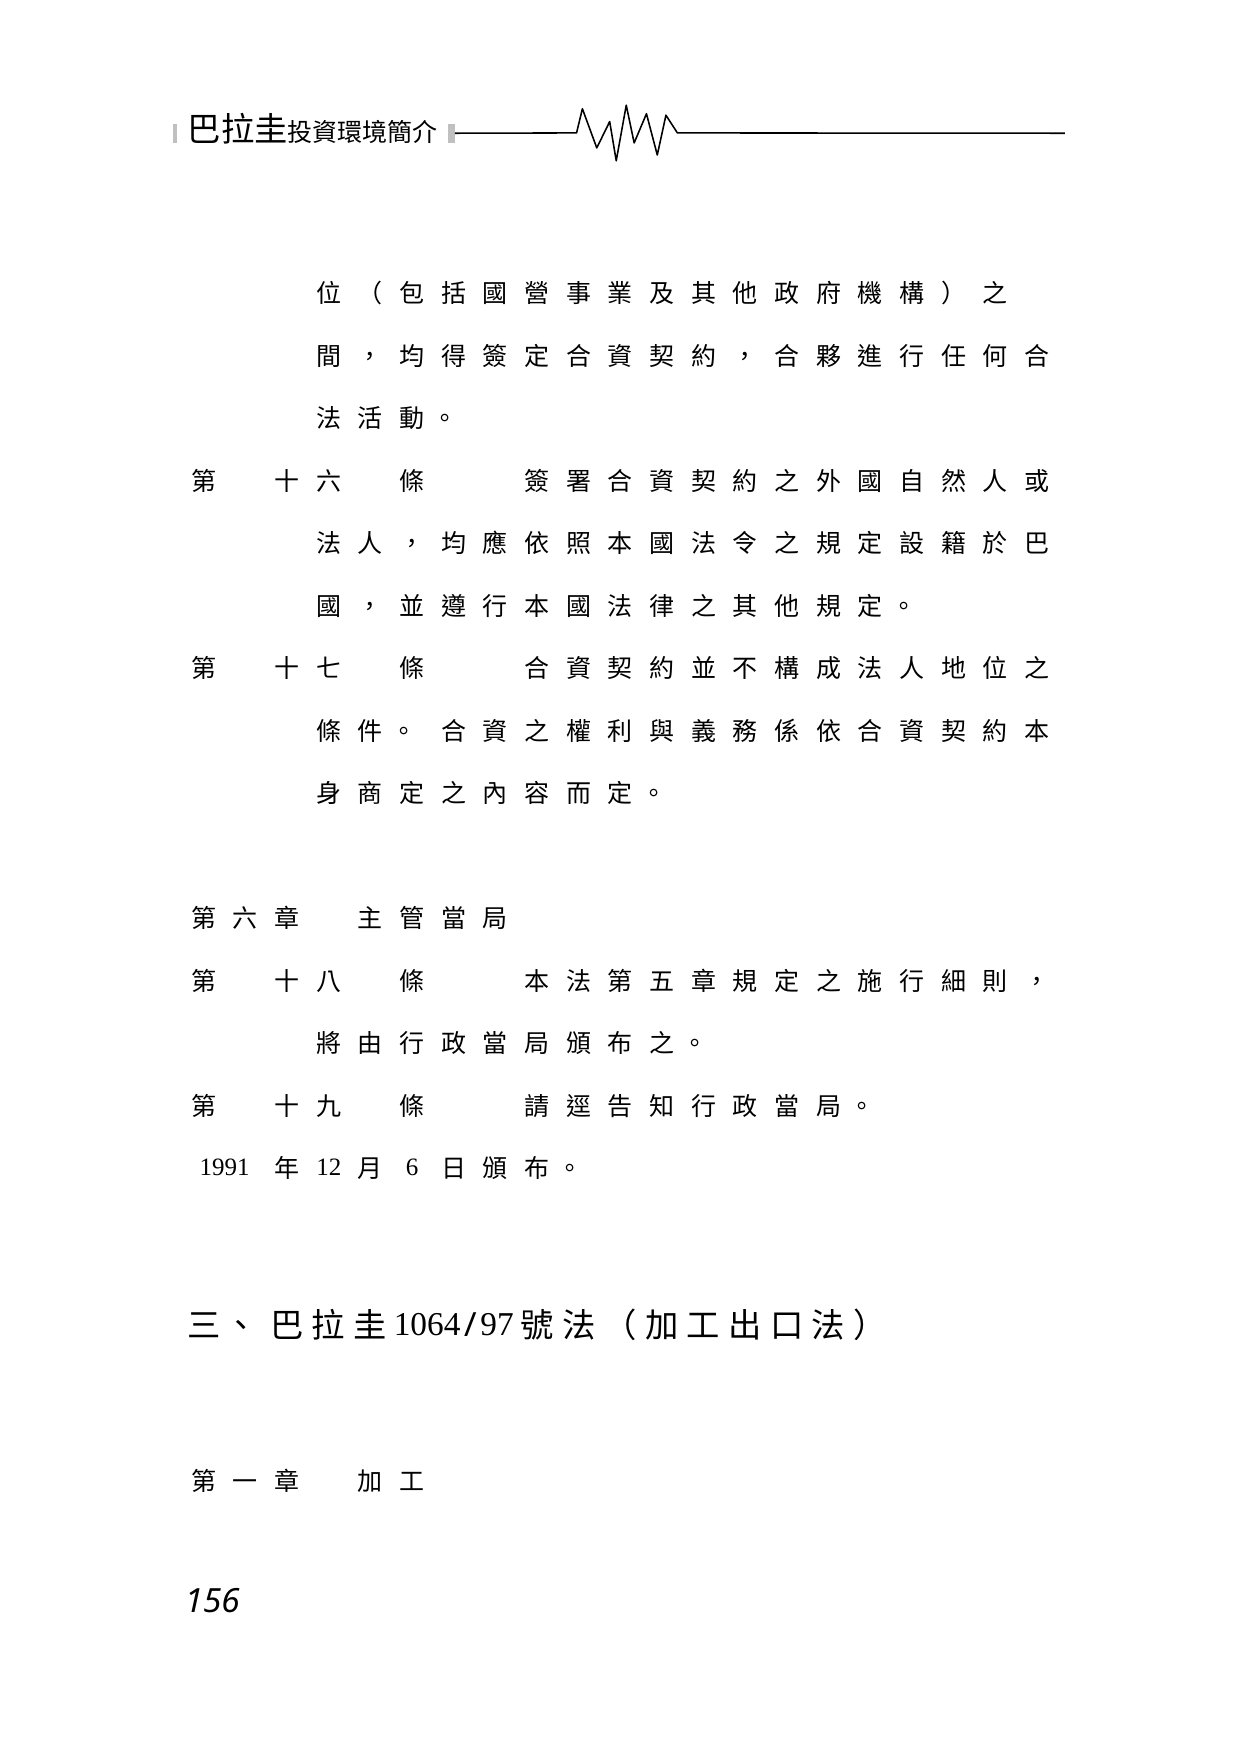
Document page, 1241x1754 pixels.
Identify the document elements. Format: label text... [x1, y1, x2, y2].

text 第 十八 條 本法第五章規定之施行細則，將由行政當局頒布之。 [183, 938, 1058, 1063]
text 第六章 主管當局 [183, 875, 1058, 938]
text 1991年12月6日頒布。 [183, 1125, 1058, 1188]
text 第 十九 條 請逕告知行政當局。 [183, 1063, 1058, 1125]
text 第 十七 條 合資契約並不構成法人地位之條件。合資之權利與義務係依合資契約本身商定之內容而定。 [183, 625, 1058, 813]
text 三、巴拉圭1064/97號法（加工出口法） [183, 1250, 1058, 1375]
text 第一章 加工 [183, 1438, 1058, 1500]
text 第 十六 條 簽署合資契約之外國自然人或法人，均應依照本國法令之規定設籍於巴國，並遵行本國法律之其他規定。 [183, 438, 1058, 625]
text 位（包括國營事業及其他政府機構）之間，均得簽定合資契約，合夥進行任何合法活動。 [183, 250, 1058, 438]
